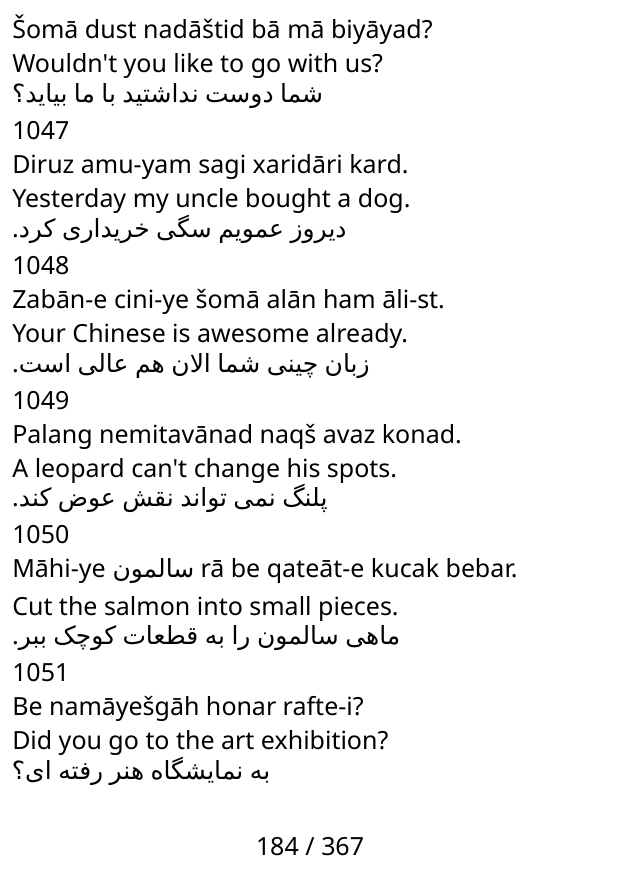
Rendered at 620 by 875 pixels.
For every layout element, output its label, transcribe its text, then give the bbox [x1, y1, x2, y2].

text Māhi-ye سالمون rā be qateāt-e kucak bebar. [12, 551, 607, 588]
text پلنگ نمی تواند نقش عوض کند. [12, 484, 607, 517]
text شما دوست نداشتید با ما بیاید؟ [12, 80, 607, 113]
text A leopard can't change his spots. [12, 450, 607, 484]
text 1048 [12, 247, 607, 282]
text به نمایشگاه هنر رفته ای؟ [12, 757, 607, 789]
text 1050 [12, 517, 607, 551]
text Did you go to the art exhibition? [12, 723, 607, 757]
text ماهی سالمون را به قطعات کوچک ببر. [12, 622, 607, 655]
text Zabān-e cini-ye šomā alān ham āli-st. [12, 282, 607, 316]
text Diruz amu-yam sagi xaridāri kard. [12, 147, 607, 181]
text Šomā dust nadāštid bā mā biyāyad? [12, 12, 607, 46]
text Wouldn't you like to go with us? [12, 46, 607, 80]
text Be namāyešgāh honar rafte-i? [12, 689, 607, 723]
text دیروز عمویم سگی خریداری کرد. [12, 215, 607, 247]
text 1047 [12, 113, 607, 147]
text زبان چینی شما الان هم عالی است. [12, 350, 607, 382]
text Palang nemi‌tavānad naqš avaz konad. [12, 416, 607, 450]
text Your Chinese is awesome already. [12, 316, 607, 350]
text 1051 [12, 655, 607, 689]
text 1049 [12, 382, 607, 416]
text Cut the salmon into small pieces. [12, 588, 607, 622]
text Yesterday my uncle bought a dog. [12, 181, 607, 215]
